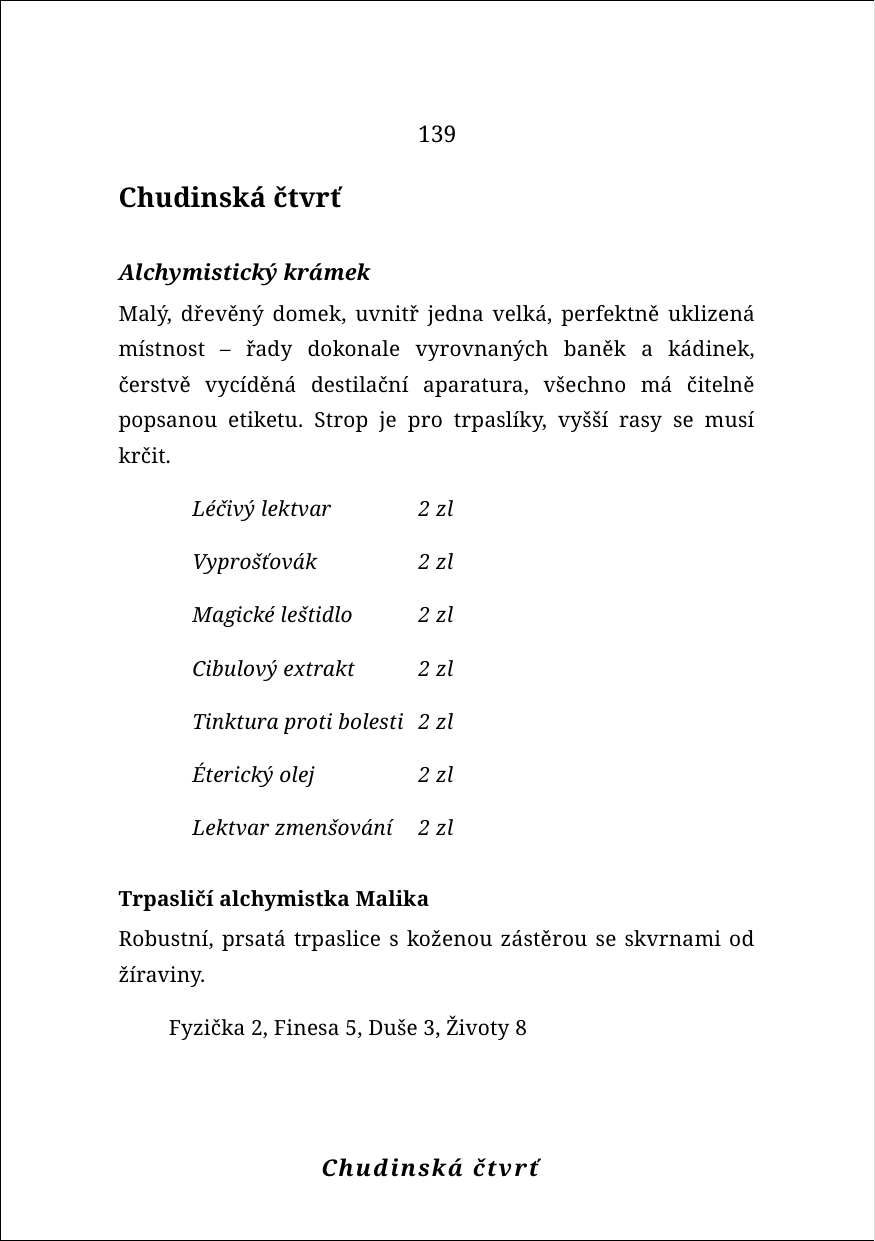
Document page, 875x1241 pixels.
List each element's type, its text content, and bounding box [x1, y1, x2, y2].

text Éterický olej 2 zl [192, 760, 756, 788]
text Lektvar zmenšování 2 zl [192, 813, 756, 842]
text Vyprošťovák 2 zl [192, 547, 756, 576]
text Léčivý lektvar 2 zl [192, 494, 756, 522]
subtitle Chudinská čtvrť [118, 179, 756, 216]
text Fyzička 2, Finesa 5, Duše 3, Životy 8 [168, 1013, 756, 1042]
text Cibulový extrakt 2 zl [192, 654, 756, 682]
text Tinktura proti bolesti 2 zl [192, 707, 756, 735]
text Malý, dřevěný domek, uvnitř jedna velká, perfektně uklizená místnost – řady dokonale vyrovnaných baněk a kádinek, čerstvě vycíděná destilační aparatura, všechno má čitelně popsanou etiketu. Strop je pro trpaslíky, vyšší rasy se musí krčit. [118, 299, 756, 469]
subtitle Trpasličí alchymistka Malika [118, 884, 756, 913]
text Magické leštidlo 2 zl [192, 600, 756, 629]
text Robustní, prsatá trpaslice s koženou zástěrou se skvrnami od žíraviny. [118, 924, 756, 988]
subtitle Alchymistický krámek [118, 257, 756, 287]
